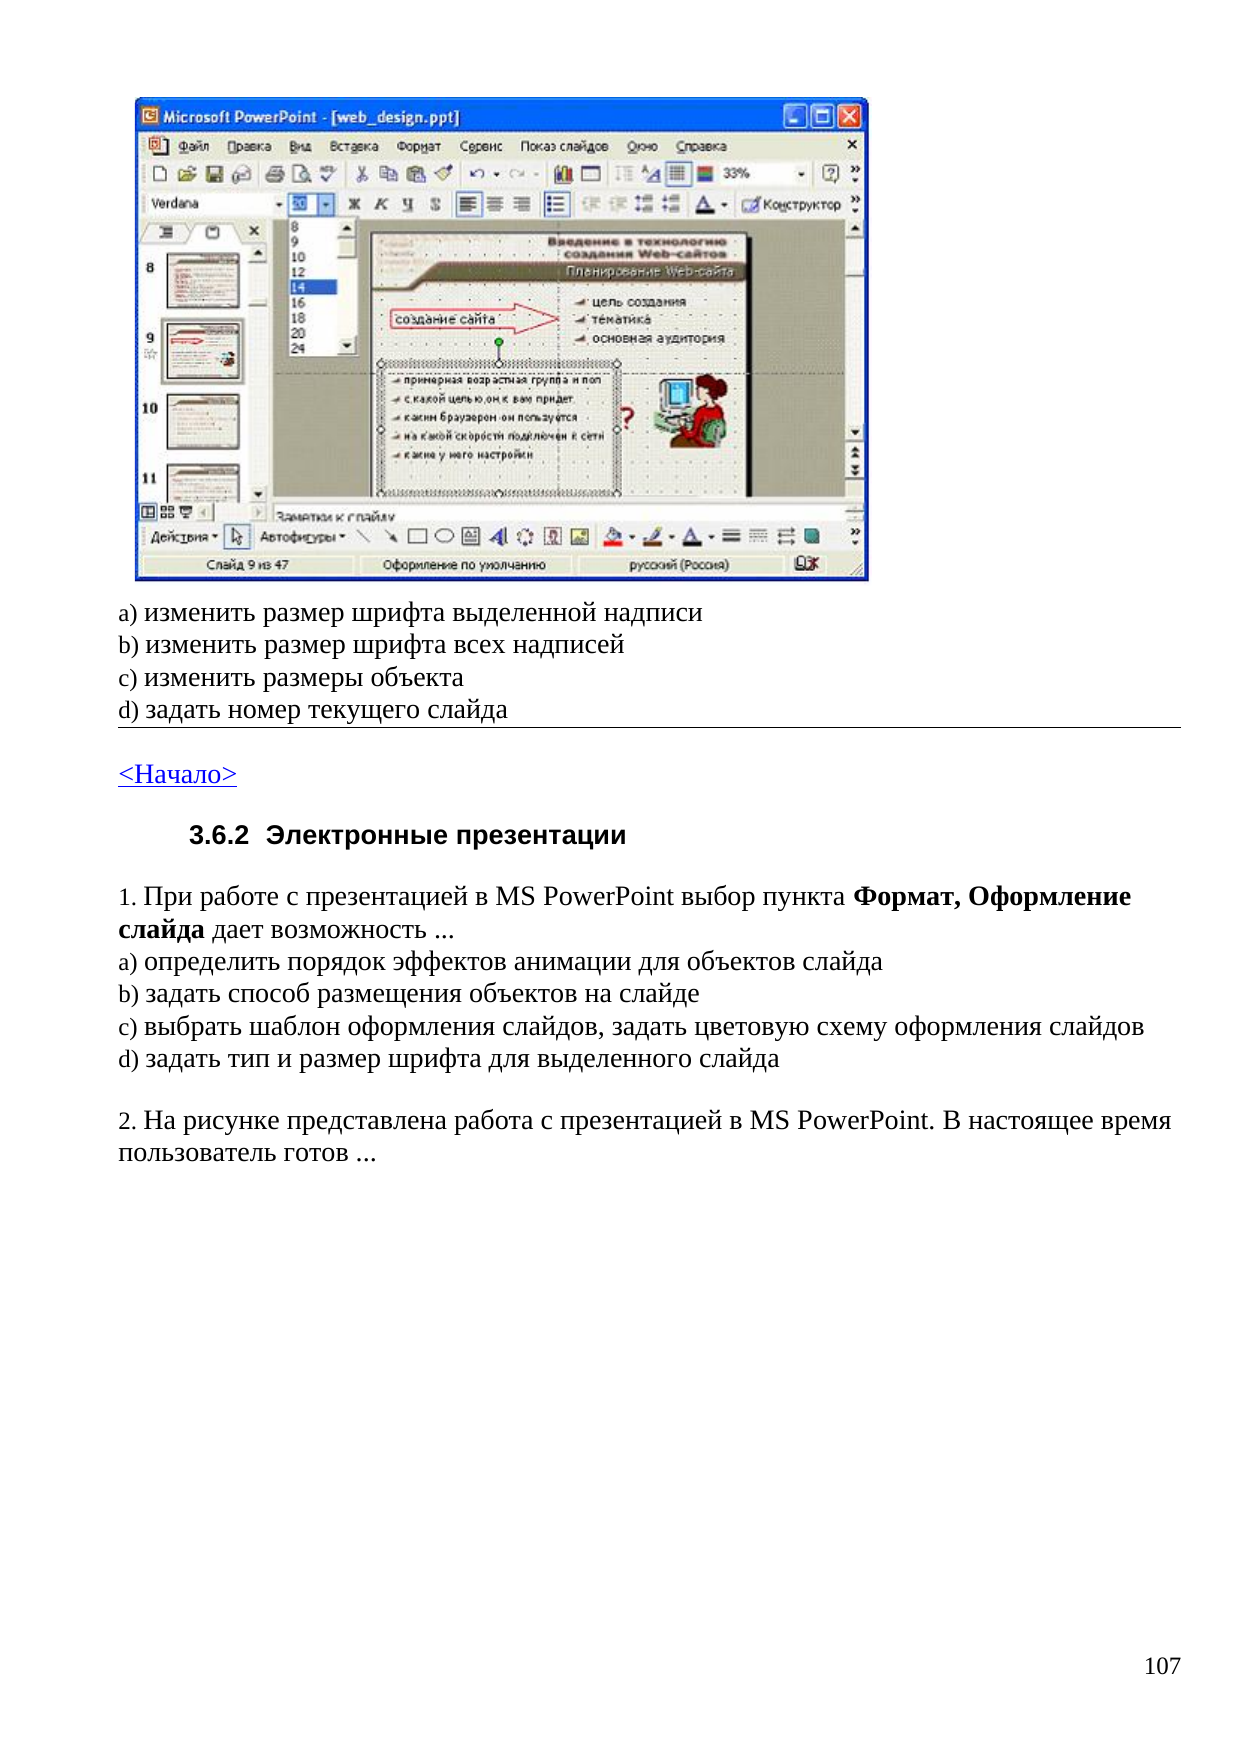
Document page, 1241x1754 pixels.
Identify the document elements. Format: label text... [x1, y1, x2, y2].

text a) изменить размер шрифта выделенной надписи b) изменить размер шрифта всех надписей c) изменить размеры объекта d) задать номер текущего слайда [118, 89, 1181, 727]
subtitle Электронные презентации [189, 819, 1181, 850]
text 1. При работе с презентацией в MS PowerPoint выбор пункта Формат, Оформление слайда дает возможность ... a) определить порядок эффектов анимации для объектов слайда b) задать способ размещения объектов на слайде c) выбрать шаблон оформления слайдов, задать цветовую схему оформления слайдов d) задать тип и размер шрифта для выделенного слайда [118, 879, 1181, 1074]
text <Начало> [118, 757, 1181, 790]
picture [134, 97, 872, 586]
text 2. На рисунке представлена работа с презентацией в MS PowerPoint. В настоящее время пользователь готов ... [118, 1103, 1181, 1168]
